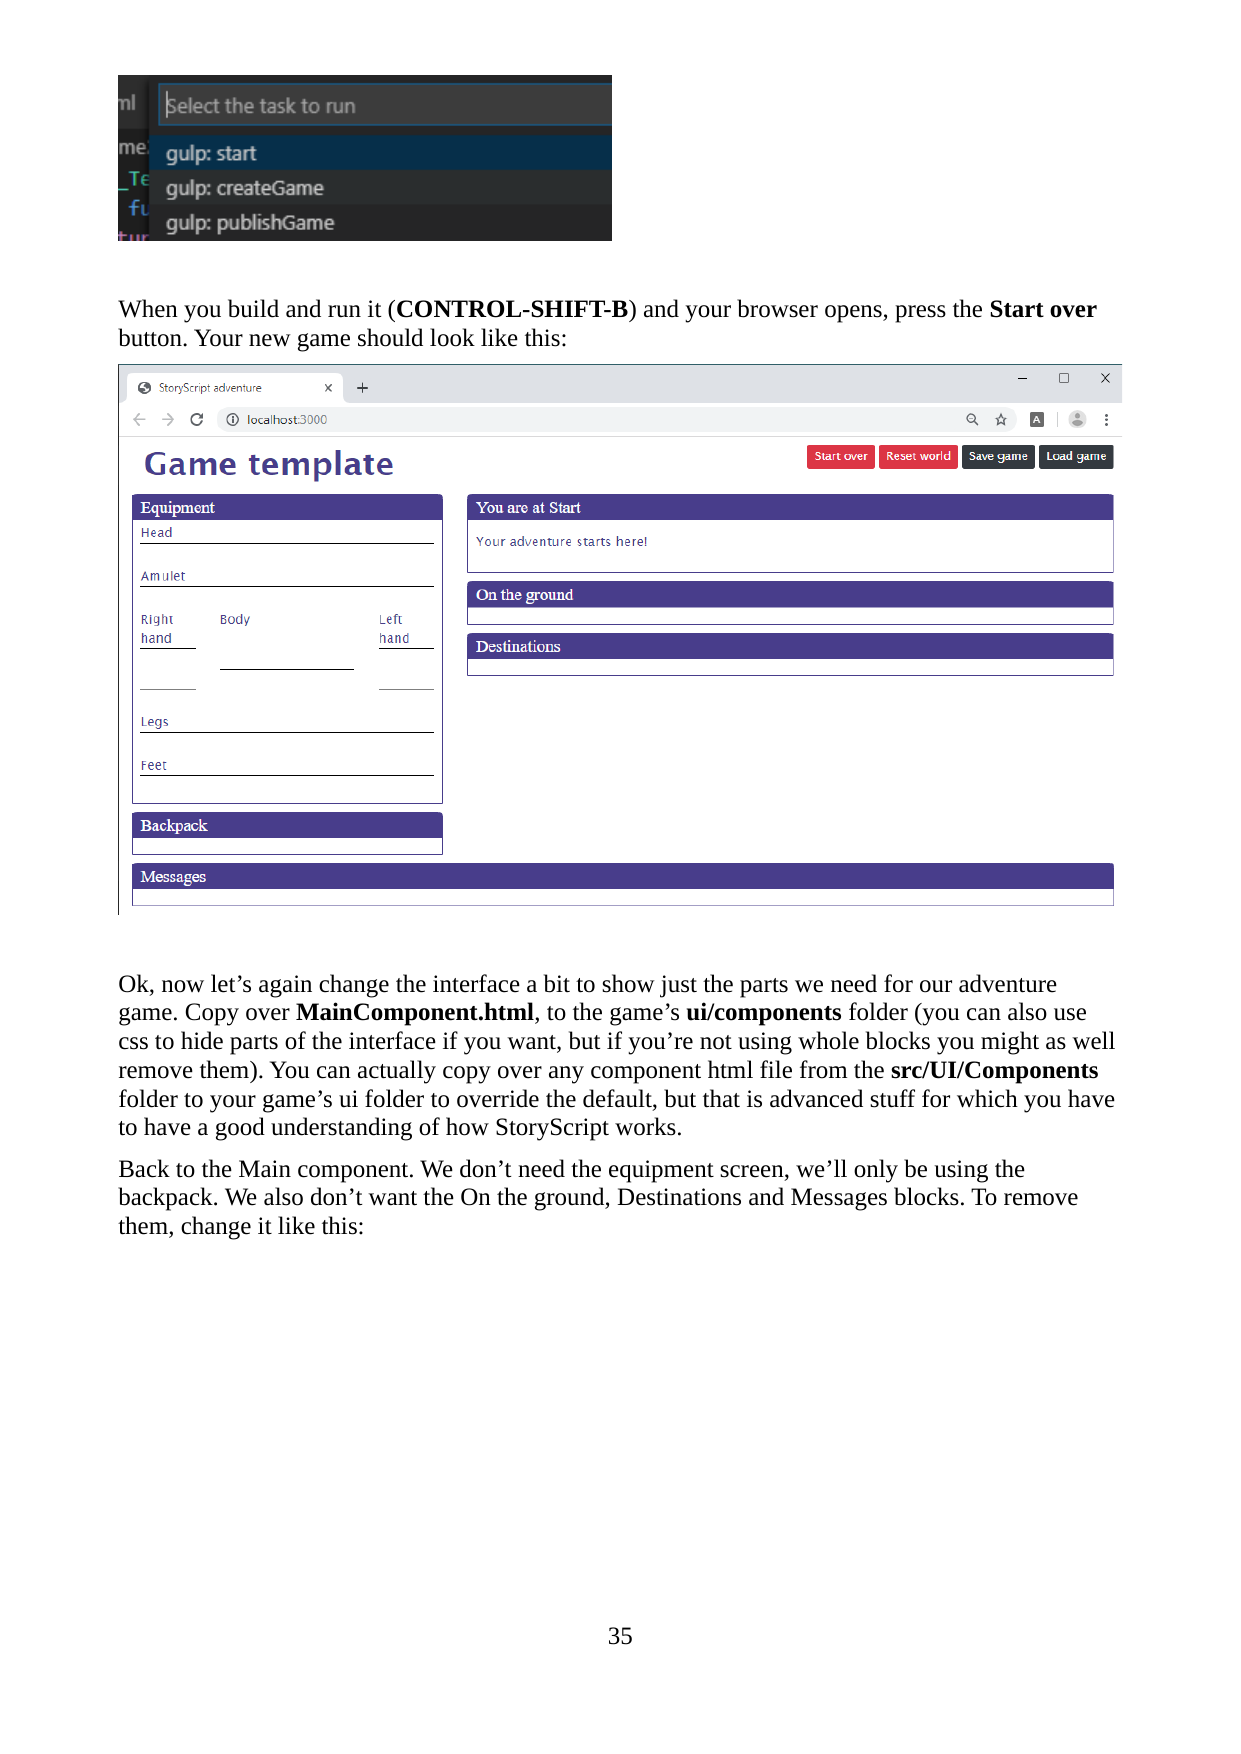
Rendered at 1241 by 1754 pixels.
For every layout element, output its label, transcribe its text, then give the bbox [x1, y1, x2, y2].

text Ok, now let’s again change the interface a bit to show just the parts we need for our adventure game. Copy over MainComponent.html, to the game’s ui/components folder (you can also use css to hide parts of the interface if you want, but if you’re not using whole blocks you might as well remove them). You can actually copy over any component html file from the src/UI/Components folder to your game’s ui folder to override the default, but that is advanced stuff for which you have to have a good understanding of how StoryScript works. [118, 969, 1122, 1141]
text When you build and run it (CONTROL-SHIFT-B) and your browser opens, press the Start over button. Your new game should look like this: [118, 294, 1122, 352]
text Back to the Main component. We don’t need the equipment screen, we’ll only be using the backpack. We also don’t want the On the ground, Destinations and Messages blocks. To remove them, change it like this: [118, 1154, 1122, 1240]
